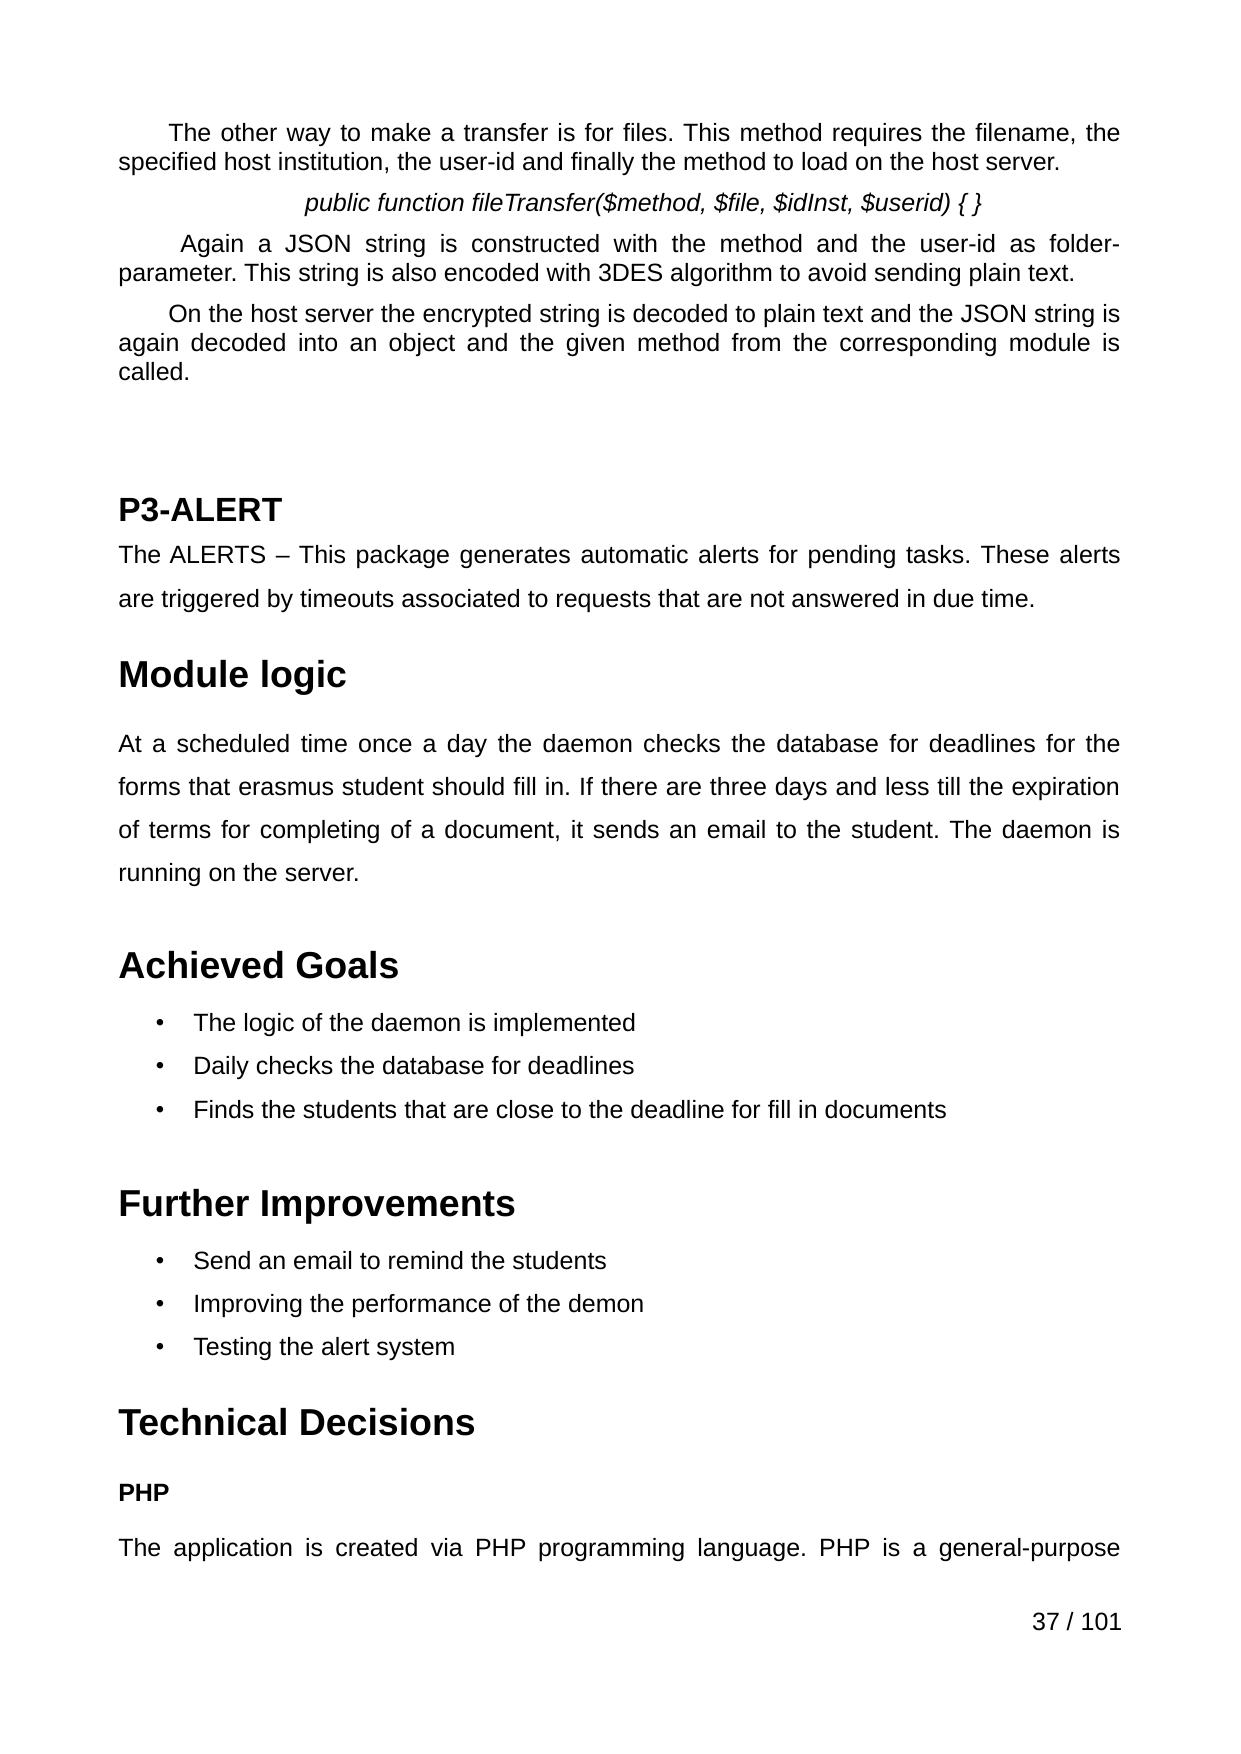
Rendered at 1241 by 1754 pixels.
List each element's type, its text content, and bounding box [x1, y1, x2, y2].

text Again a JSON string is constructed with the method and the user-id as folder-parameter. This string is also encoded with 3DES algorithm to avoid sending plain text. [118, 229, 1122, 287]
text The application is created via PHP programming language. PHP is a general-purpose [118, 1533, 1122, 1562]
text At a scheduled time once a day the daemon checks the database for deadlines for the forms that erasmus student should fill in. If there are three days and less till the expiration of terms for completing of a document, it sends an email to the student. The daemon is running on the server. [118, 729, 1122, 887]
subtitle P3-ALERT [118, 489, 1122, 528]
list Send an email to remind the students [156, 1246, 1122, 1274]
text The ALERTS – This package generates automatic alerts for pending tasks. These alerts are triggered by timeouts associated to requests that are not answered in due time. [118, 541, 1122, 612]
text On the host server the encrypted string is decoded to plain text and the JSON string is again decoded into an object and the given method from the corresponding module is called. [118, 299, 1122, 386]
text Further Improvements [118, 1181, 1122, 1224]
list Finds the students that are close to the deadline for fill in documents [156, 1094, 1122, 1123]
list The logic of the daemon is implemented [156, 1008, 1122, 1037]
text Achieved Goals [118, 943, 1122, 987]
text The other way to make a transfer is for files. This method requires the filename, the specified host institution, the user-id and finally the method to load on the host server. [118, 118, 1122, 176]
text PHP [118, 1477, 1122, 1506]
text public function fileTransfer($method, $file, $idInst, $userid) { } [118, 188, 1122, 217]
list Testing the alert system [156, 1332, 1122, 1361]
text Module logic [118, 652, 1122, 695]
list Daily checks the database for deadlines [156, 1051, 1122, 1080]
text Technical Decisions [118, 1400, 1122, 1443]
list Improving the performance of the demon [156, 1289, 1122, 1318]
